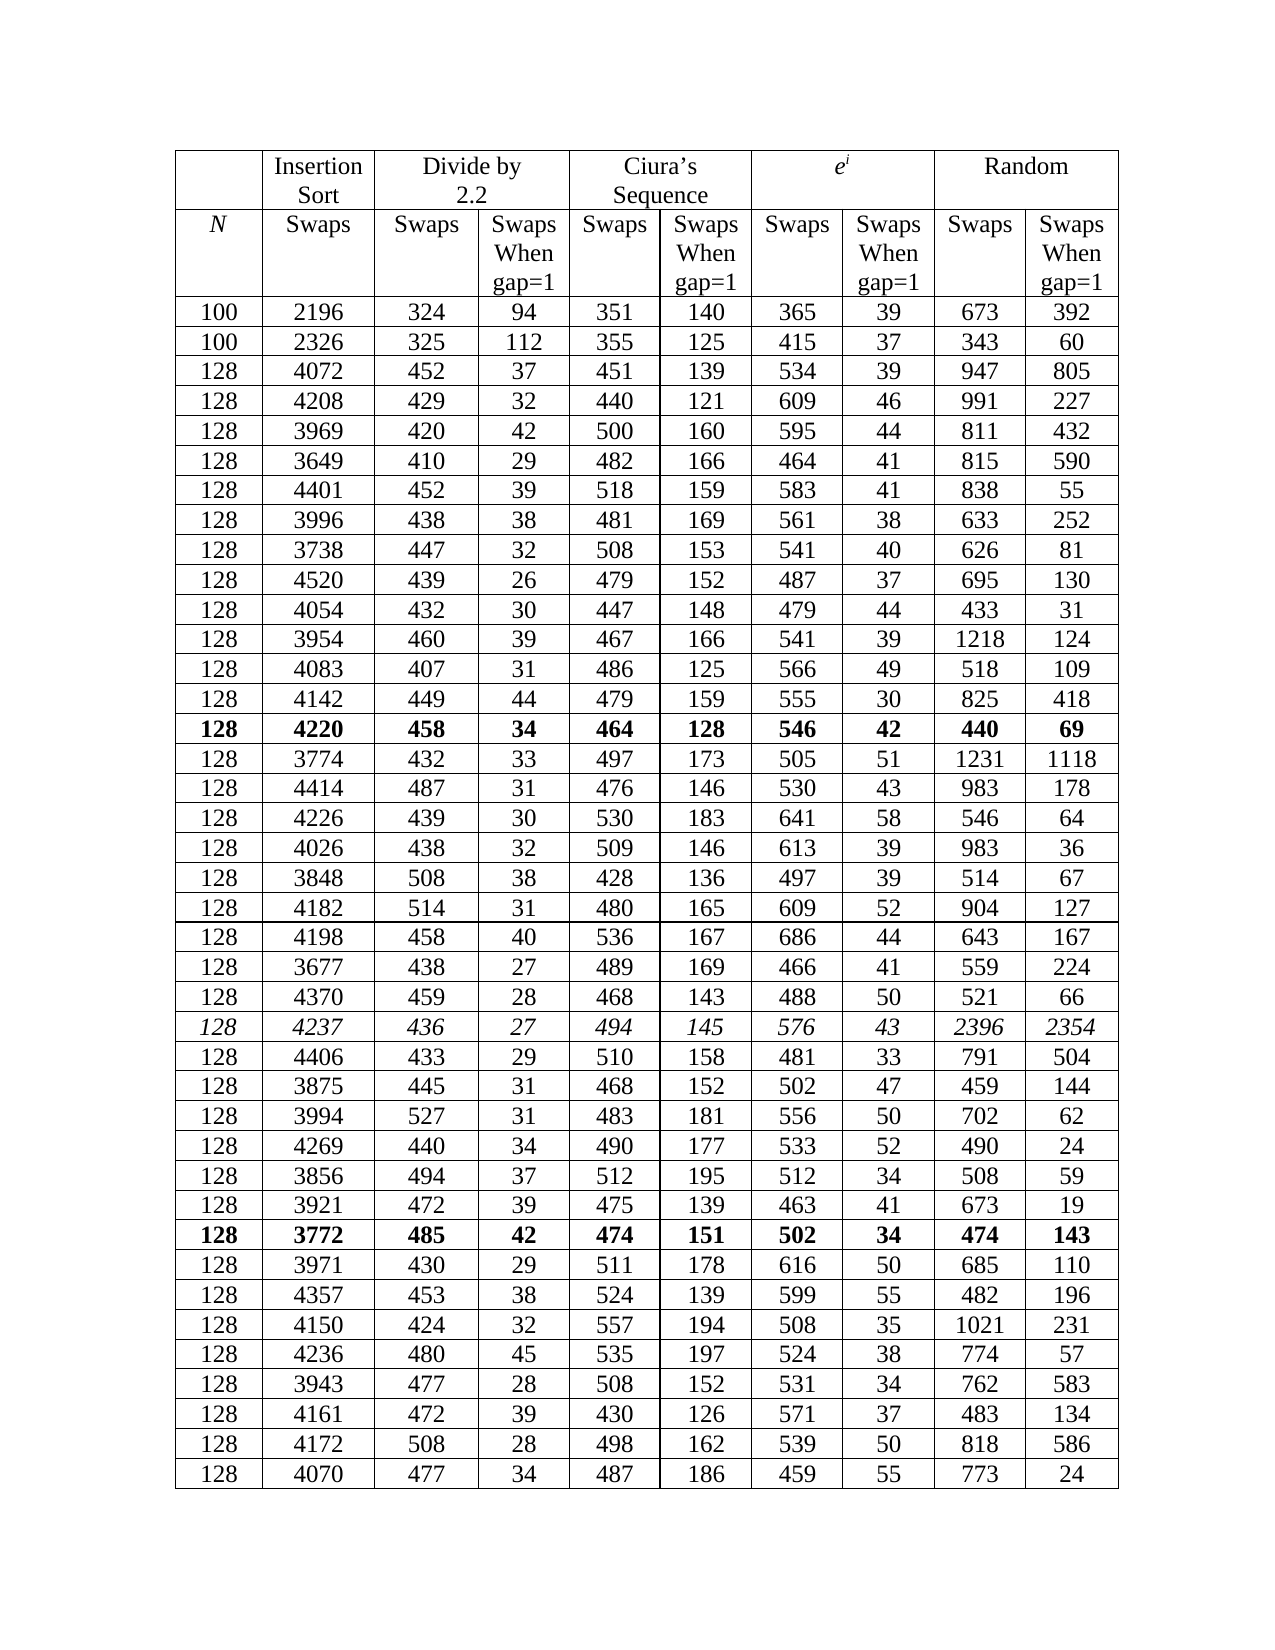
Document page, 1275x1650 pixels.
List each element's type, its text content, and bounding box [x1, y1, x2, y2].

table_cell 30 [479, 803, 569, 832]
table_cell 28 [479, 982, 569, 1011]
table_cell 128 [176, 416, 262, 445]
table_cell 55 [843, 1459, 934, 1487]
table_cell 128 [176, 1071, 262, 1100]
table_cell 3971 [263, 1250, 374, 1279]
table_cell 438 [375, 952, 478, 981]
table_cell 55 [843, 1280, 934, 1309]
table_cell 181 [661, 1101, 751, 1130]
table_cell 904 [935, 893, 1025, 921]
table_cell 39 [479, 1399, 569, 1428]
table_cell 100 [176, 297, 262, 326]
table_cell 509 [570, 833, 659, 862]
table_cell 128 [176, 595, 262, 623]
table_cell 4182 [263, 893, 374, 921]
table_cell 40 [479, 923, 569, 951]
table_cell 555 [752, 684, 842, 713]
table_cell 31 [479, 1071, 569, 1100]
table_cell 531 [752, 1369, 842, 1398]
table_cell 128 [176, 1310, 262, 1338]
table_cell 811 [935, 416, 1025, 445]
table_cell 4401 [263, 476, 374, 504]
table_cell 685 [935, 1250, 1025, 1279]
table_cell 510 [570, 1042, 659, 1070]
table_cell 128 [176, 1280, 262, 1309]
table_cell 128 [176, 476, 262, 504]
table_cell Swaps When gap=1 [661, 210, 751, 296]
table_cell 128 [176, 1459, 262, 1487]
table_cell 39 [843, 625, 934, 653]
table_cell 490 [570, 1131, 659, 1160]
table_cell 825 [935, 684, 1025, 713]
table_cell 38 [843, 1340, 934, 1368]
table_cell 559 [935, 952, 1025, 981]
table_cell 595 [752, 416, 842, 445]
table_cell 173 [661, 744, 751, 772]
table_cell 128 [176, 893, 262, 921]
table_cell 482 [570, 446, 659, 474]
table_cell 432 [375, 595, 478, 623]
table_cell 514 [935, 863, 1025, 892]
table_cell 1021 [935, 1310, 1025, 1338]
table_cell 40 [843, 535, 934, 564]
table_cell 197 [661, 1340, 751, 1368]
table_cell 143 [1026, 1220, 1118, 1249]
table_cell 128 [176, 744, 262, 772]
table_cell 128 [176, 1340, 262, 1368]
table_cell 128 [176, 1131, 262, 1160]
table_cell 52 [843, 893, 934, 921]
table_cell 4072 [263, 356, 374, 385]
table_cell 439 [375, 565, 478, 594]
table_cell 42 [843, 714, 934, 743]
table_cell 481 [752, 1042, 842, 1070]
table_cell 512 [570, 1161, 659, 1189]
table_cell 148 [661, 595, 751, 623]
table_cell 130 [1026, 565, 1118, 594]
table_cell 686 [752, 923, 842, 951]
table_cell 474 [570, 1220, 659, 1249]
table_cell 252 [1026, 505, 1118, 534]
table_cell 480 [375, 1340, 478, 1368]
table_cell 144 [1026, 1071, 1118, 1100]
table_cell 26 [479, 565, 569, 594]
table_cell 146 [661, 833, 751, 862]
table_cell 791 [935, 1042, 1025, 1070]
table_cell 32 [479, 535, 569, 564]
table_cell N [176, 210, 262, 296]
table_cell 41 [843, 1191, 934, 1219]
table_cell 50 [843, 1429, 934, 1458]
table_cell 31 [1026, 595, 1118, 623]
table_cell 459 [752, 1459, 842, 1487]
table_cell 2326 [263, 327, 374, 355]
table_cell 609 [752, 386, 842, 415]
table_cell 125 [661, 654, 751, 683]
table_cell 566 [752, 654, 842, 683]
table_cell 169 [661, 952, 751, 981]
table_cell 561 [752, 505, 842, 534]
table_cell 514 [375, 893, 478, 921]
table_cell 177 [661, 1131, 751, 1160]
table_cell 178 [661, 1250, 751, 1279]
table_cell 4208 [263, 386, 374, 415]
table_cell 121 [661, 386, 751, 415]
table_cell 447 [570, 595, 659, 623]
table_cell 81 [1026, 535, 1118, 564]
table_cell 633 [935, 505, 1025, 534]
table_cell 4198 [263, 923, 374, 951]
table_cell 128 [176, 565, 262, 594]
table_cell 127 [1026, 893, 1118, 921]
table_cell 479 [752, 595, 842, 623]
table_cell 128 [176, 1220, 262, 1249]
table_cell 502 [752, 1071, 842, 1100]
table_cell 599 [752, 1280, 842, 1309]
table_cell 432 [375, 744, 478, 772]
table_cell 486 [570, 654, 659, 683]
table_cell 128 [176, 1161, 262, 1189]
table_cell 128 [176, 535, 262, 564]
table_cell 533 [752, 1131, 842, 1160]
table_cell 139 [661, 356, 751, 385]
table_cell 508 [570, 1369, 659, 1398]
table_cell 500 [570, 416, 659, 445]
table_cell 169 [661, 505, 751, 534]
table_cell 39 [843, 863, 934, 892]
table_cell 445 [375, 1071, 478, 1100]
table_cell 34 [479, 1131, 569, 1160]
table_cell 521 [935, 982, 1025, 1011]
table_cell 28 [479, 1429, 569, 1458]
table_cell 351 [570, 297, 659, 326]
table_cell 415 [752, 327, 842, 355]
table_cell 518 [570, 476, 659, 504]
table_cell 109 [1026, 654, 1118, 683]
table_cell 420 [375, 416, 478, 445]
table_cell 3738 [263, 535, 374, 564]
table_cell 128 [176, 1399, 262, 1428]
table_cell 424 [375, 1310, 478, 1338]
table_cell 196 [1026, 1280, 1118, 1309]
table_cell 439 [375, 803, 478, 832]
table_cell 512 [752, 1161, 842, 1189]
table_cell 58 [843, 803, 934, 832]
table_cell 152 [661, 565, 751, 594]
table_cell 466 [752, 952, 842, 981]
table_cell 524 [570, 1280, 659, 1309]
table_cell 3921 [263, 1191, 374, 1219]
table_cell 126 [661, 1399, 751, 1428]
table_cell 140 [661, 297, 751, 326]
table_cell 534 [752, 356, 842, 385]
table_cell 41 [843, 446, 934, 474]
table_cell 178 [1026, 774, 1118, 802]
table_cell 128 [176, 923, 262, 951]
table_cell Swaps When gap=1 [843, 210, 934, 296]
table_cell 128 [176, 446, 262, 474]
table_cell 530 [752, 774, 842, 802]
table_cell 153 [661, 535, 751, 564]
table_cell 183 [661, 803, 751, 832]
table_cell 60 [1026, 327, 1118, 355]
table_cell 37 [843, 327, 934, 355]
table_cell 481 [570, 505, 659, 534]
table_cell 227 [1026, 386, 1118, 415]
table_cell Swaps [935, 210, 1025, 296]
table_cell 805 [1026, 356, 1118, 385]
table_cell 46 [843, 386, 934, 415]
table_cell 497 [570, 744, 659, 772]
table_cell 476 [570, 774, 659, 802]
table_cell 474 [935, 1220, 1025, 1249]
table_cell 49 [843, 654, 934, 683]
table_cell 67 [1026, 863, 1118, 892]
table_cell 430 [570, 1399, 659, 1428]
table_cell 24 [1026, 1459, 1118, 1487]
table_cell 583 [1026, 1369, 1118, 1398]
table_cell 128 [176, 1042, 262, 1070]
table_cell 609 [752, 893, 842, 921]
table_cell 145 [661, 1012, 751, 1041]
table_cell 343 [935, 327, 1025, 355]
table_cell 695 [935, 565, 1025, 594]
table_cell 3772 [263, 1220, 374, 1249]
table_cell 42 [479, 416, 569, 445]
table_cell 539 [752, 1429, 842, 1458]
table_cell 508 [375, 863, 478, 892]
table_cell 467 [570, 625, 659, 653]
table_cell 128 [176, 952, 262, 981]
table_cell 29 [479, 1042, 569, 1070]
table_cell 160 [661, 416, 751, 445]
table_cell 3875 [263, 1071, 374, 1100]
table_cell 4370 [263, 982, 374, 1011]
table_cell 124 [1026, 625, 1118, 653]
table_cell 42 [479, 1220, 569, 1249]
table_cell 44 [479, 684, 569, 713]
table_cell 468 [570, 1071, 659, 1100]
table_cell 162 [661, 1429, 751, 1458]
table_cell 37 [843, 565, 934, 594]
table_cell ei [752, 151, 934, 208]
table_cell 44 [843, 595, 934, 623]
table_cell 2396 [935, 1012, 1025, 1041]
table_cell 616 [752, 1250, 842, 1279]
table_cell 586 [1026, 1429, 1118, 1458]
table_cell 57 [1026, 1340, 1118, 1368]
table_cell 983 [935, 774, 1025, 802]
table_cell 44 [843, 416, 934, 445]
table_cell 128 [176, 1250, 262, 1279]
table_cell 4172 [263, 1429, 374, 1458]
table_cell 50 [843, 1250, 934, 1279]
table_cell 818 [935, 1429, 1025, 1458]
table_cell 451 [570, 356, 659, 385]
table_cell 231 [1026, 1310, 1118, 1338]
table_cell 418 [1026, 684, 1118, 713]
table_cell 32 [479, 386, 569, 415]
table_cell 518 [935, 654, 1025, 683]
table_cell 3943 [263, 1369, 374, 1398]
table_cell Swaps [263, 210, 374, 296]
table_cell 488 [752, 982, 842, 1011]
table_cell 34 [843, 1369, 934, 1398]
table_cell 44 [843, 923, 934, 951]
table_cell 3677 [263, 952, 374, 981]
table_cell 452 [375, 476, 478, 504]
table_cell 838 [935, 476, 1025, 504]
table_cell 59 [1026, 1161, 1118, 1189]
table_cell 440 [935, 714, 1025, 743]
table_cell 50 [843, 982, 934, 1011]
table_cell 428 [570, 863, 659, 892]
table_cell 576 [752, 1012, 842, 1041]
table_cell 159 [661, 476, 751, 504]
table_cell 458 [375, 714, 478, 743]
table_cell 31 [479, 893, 569, 921]
table_cell 483 [570, 1101, 659, 1130]
table_cell 477 [375, 1459, 478, 1487]
table_cell 546 [935, 803, 1025, 832]
table_cell 128 [176, 505, 262, 534]
table_cell 508 [570, 535, 659, 564]
table_cell 186 [661, 1459, 751, 1487]
table_cell 112 [479, 327, 569, 355]
table_cell 4237 [263, 1012, 374, 1041]
table_cell 166 [661, 446, 751, 474]
table_cell 24 [1026, 1131, 1118, 1160]
table_cell 556 [752, 1101, 842, 1130]
table_cell 43 [843, 1012, 934, 1041]
table_cell 32 [479, 833, 569, 862]
table_cell 4236 [263, 1340, 374, 1368]
table_cell 505 [752, 744, 842, 772]
table_cell 4220 [263, 714, 374, 743]
table_cell 28 [479, 1369, 569, 1398]
table_cell 504 [1026, 1042, 1118, 1070]
table_cell 472 [375, 1191, 478, 1219]
table_cell Swaps When gap=1 [479, 210, 569, 296]
table_cell 4142 [263, 684, 374, 713]
table_cell 31 [479, 1101, 569, 1130]
table_cell 502 [752, 1220, 842, 1249]
table_cell Divide by 2.2 [375, 151, 569, 208]
table_cell 128 [176, 356, 262, 385]
table_cell 541 [752, 535, 842, 564]
table_cell 152 [661, 1369, 751, 1398]
table_cell 464 [752, 446, 842, 474]
table_cell 463 [752, 1191, 842, 1219]
table_cell 45 [479, 1340, 569, 1368]
table_cell 37 [479, 1161, 569, 1189]
table_cell Ciura’s Sequence [570, 151, 751, 208]
table_cell 440 [570, 386, 659, 415]
table_cell 146 [661, 774, 751, 802]
table_cell 128 [176, 684, 262, 713]
table_cell 3954 [263, 625, 374, 653]
table_cell 4406 [263, 1042, 374, 1070]
table_cell 31 [479, 654, 569, 683]
table_cell 29 [479, 446, 569, 474]
table_cell 159 [661, 684, 751, 713]
table_cell 128 [661, 714, 751, 743]
table_cell Insertion Sort [263, 151, 374, 208]
table_cell 479 [570, 565, 659, 594]
table_cell 34 [479, 714, 569, 743]
table_cell 224 [1026, 952, 1118, 981]
table_cell 32 [479, 1310, 569, 1338]
table_cell 128 [176, 774, 262, 802]
table_cell 3969 [263, 416, 374, 445]
table_cell 571 [752, 1399, 842, 1428]
table_cell 3848 [263, 863, 374, 892]
table_cell 110 [1026, 1250, 1118, 1279]
table_cell 47 [843, 1071, 934, 1100]
table_cell 557 [570, 1310, 659, 1338]
table_cell 3774 [263, 744, 374, 772]
table_cell 447 [375, 535, 478, 564]
table_cell 94 [479, 297, 569, 326]
table_cell 438 [375, 833, 478, 862]
table_cell 433 [935, 595, 1025, 623]
table_cell 4070 [263, 1459, 374, 1487]
table_cell 128 [176, 714, 262, 743]
table_cell 325 [375, 327, 478, 355]
table_cell 432 [1026, 416, 1118, 445]
table_cell 392 [1026, 297, 1118, 326]
table_cell 128 [176, 1191, 262, 1219]
table_cell 365 [752, 297, 842, 326]
table_cell 38 [479, 505, 569, 534]
table_cell 134 [1026, 1399, 1118, 1428]
table_cell 494 [375, 1161, 478, 1189]
table_cell Swaps [375, 210, 478, 296]
table_cell 37 [479, 356, 569, 385]
table_cell 4161 [263, 1399, 374, 1428]
table_cell 39 [479, 476, 569, 504]
table_cell 4414 [263, 774, 374, 802]
table_cell 1231 [935, 744, 1025, 772]
table_cell 143 [661, 982, 751, 1011]
table_cell Random [935, 151, 1118, 208]
table_cell 535 [570, 1340, 659, 1368]
table_cell 468 [570, 982, 659, 1011]
table_cell 41 [843, 476, 934, 504]
table_cell [176, 151, 262, 208]
table_cell 167 [661, 923, 751, 951]
table_cell 2196 [263, 297, 374, 326]
table_cell 487 [752, 565, 842, 594]
table_cell 508 [375, 1429, 478, 1458]
table_cell 39 [843, 297, 934, 326]
table_cell 69 [1026, 714, 1118, 743]
table_cell 482 [935, 1280, 1025, 1309]
table_cell 27 [479, 952, 569, 981]
table_cell 541 [752, 625, 842, 653]
table_cell 490 [935, 1131, 1025, 1160]
table_cell 702 [935, 1101, 1025, 1130]
table_cell 762 [935, 1369, 1025, 1398]
table_cell 37 [843, 1399, 934, 1428]
table_cell 39 [479, 1191, 569, 1219]
table_cell 527 [375, 1101, 478, 1130]
table_cell 324 [375, 297, 478, 326]
table_cell Swaps When gap=1 [1026, 210, 1118, 296]
table_cell 3856 [263, 1161, 374, 1189]
table_cell 128 [176, 1012, 262, 1041]
table_cell 487 [570, 1459, 659, 1487]
table_cell 4054 [263, 595, 374, 623]
table_cell 166 [661, 625, 751, 653]
table_cell 158 [661, 1042, 751, 1070]
table_cell 508 [935, 1161, 1025, 1189]
table_cell 498 [570, 1429, 659, 1458]
table_cell 165 [661, 893, 751, 921]
table_cell 438 [375, 505, 478, 534]
table_cell 34 [843, 1161, 934, 1189]
table_cell 626 [935, 535, 1025, 564]
table_cell 27 [479, 1012, 569, 1041]
table_cell 453 [375, 1280, 478, 1309]
table_cell 429 [375, 386, 478, 415]
table_cell 480 [570, 893, 659, 921]
table_cell 489 [570, 952, 659, 981]
table_cell 136 [661, 863, 751, 892]
table_cell 536 [570, 923, 659, 951]
table_cell 460 [375, 625, 478, 653]
table_cell 51 [843, 744, 934, 772]
table_cell 407 [375, 654, 478, 683]
table_cell 4026 [263, 833, 374, 862]
table_cell 33 [479, 744, 569, 772]
table_cell 458 [375, 923, 478, 951]
table_cell 4269 [263, 1131, 374, 1160]
table_cell 128 [176, 803, 262, 832]
table_cell 128 [176, 386, 262, 415]
table_cell 641 [752, 803, 842, 832]
table_cell 1118 [1026, 744, 1118, 772]
table_cell 43 [843, 774, 934, 802]
table_cell 464 [570, 714, 659, 743]
table_cell 433 [375, 1042, 478, 1070]
table_cell 673 [935, 1191, 1025, 1219]
table_cell 52 [843, 1131, 934, 1160]
table_cell 128 [176, 863, 262, 892]
table_cell 167 [1026, 923, 1118, 951]
table_cell 55 [1026, 476, 1118, 504]
table_cell 524 [752, 1340, 842, 1368]
table_cell 128 [176, 625, 262, 653]
table_cell 31 [479, 774, 569, 802]
table_cell 4357 [263, 1280, 374, 1309]
table_cell 38 [479, 863, 569, 892]
table_cell 673 [935, 297, 1025, 326]
table_cell 30 [479, 595, 569, 623]
table_cell 472 [375, 1399, 478, 1428]
table_cell 38 [479, 1280, 569, 1309]
table_cell 139 [661, 1191, 751, 1219]
table_cell 64 [1026, 803, 1118, 832]
table_cell 815 [935, 446, 1025, 474]
table_cell 475 [570, 1191, 659, 1219]
table_cell 1218 [935, 625, 1025, 653]
table_cell 436 [375, 1012, 478, 1041]
table_cell 128 [176, 1369, 262, 1398]
table_cell 583 [752, 476, 842, 504]
table_cell 30 [843, 684, 934, 713]
table_cell 34 [479, 1459, 569, 1487]
table_cell 33 [843, 1042, 934, 1070]
table_cell 66 [1026, 982, 1118, 1011]
table_cell 613 [752, 833, 842, 862]
table_cell 459 [375, 982, 478, 1011]
table_cell 485 [375, 1220, 478, 1249]
table_cell 38 [843, 505, 934, 534]
table_cell 128 [176, 833, 262, 862]
table_cell 511 [570, 1250, 659, 1279]
table_cell 643 [935, 923, 1025, 951]
table_cell 39 [843, 833, 934, 862]
table_cell 128 [176, 982, 262, 1011]
table_cell 195 [661, 1161, 751, 1189]
table_cell 194 [661, 1310, 751, 1338]
table_cell 773 [935, 1459, 1025, 1487]
table_cell 430 [375, 1250, 478, 1279]
table_cell 36 [1026, 833, 1118, 862]
table_cell 152 [661, 1071, 751, 1100]
table_cell 452 [375, 356, 478, 385]
table_cell 35 [843, 1310, 934, 1338]
table_cell Swaps [570, 210, 659, 296]
table_cell 151 [661, 1220, 751, 1249]
table_cell 19 [1026, 1191, 1118, 1219]
table_cell 128 [176, 1429, 262, 1458]
table_cell 440 [375, 1131, 478, 1160]
table_cell 947 [935, 356, 1025, 385]
table_cell Swaps [752, 210, 842, 296]
table_cell 4226 [263, 803, 374, 832]
table_cell 479 [570, 684, 659, 713]
table_cell 410 [375, 446, 478, 474]
table_cell 546 [752, 714, 842, 743]
table_cell 355 [570, 327, 659, 355]
table_cell 100 [176, 327, 262, 355]
table_cell 508 [752, 1310, 842, 1338]
table_cell 2354 [1026, 1012, 1118, 1041]
table_cell 125 [661, 327, 751, 355]
table_cell 983 [935, 833, 1025, 862]
table_cell 34 [843, 1220, 934, 1249]
table_cell 449 [375, 684, 478, 713]
table_cell 128 [176, 1101, 262, 1130]
table_cell 139 [661, 1280, 751, 1309]
table_cell 128 [176, 654, 262, 683]
table_cell 3994 [263, 1101, 374, 1130]
table_cell 3996 [263, 505, 374, 534]
table_cell 41 [843, 952, 934, 981]
table_cell 590 [1026, 446, 1118, 474]
table_cell 4083 [263, 654, 374, 683]
table_cell 487 [375, 774, 478, 802]
table_cell 4520 [263, 565, 374, 594]
table_cell 39 [843, 356, 934, 385]
table_cell 39 [479, 625, 569, 653]
table_cell 3649 [263, 446, 374, 474]
table_cell 530 [570, 803, 659, 832]
table_cell 62 [1026, 1101, 1118, 1130]
table_cell 483 [935, 1399, 1025, 1428]
table_cell 494 [570, 1012, 659, 1041]
table_cell 29 [479, 1250, 569, 1279]
table_cell 4150 [263, 1310, 374, 1338]
table_cell 50 [843, 1101, 934, 1130]
table_cell 497 [752, 863, 842, 892]
table_cell 477 [375, 1369, 478, 1398]
table_cell 774 [935, 1340, 1025, 1368]
table_cell 459 [935, 1071, 1025, 1100]
table_cell 991 [935, 386, 1025, 415]
